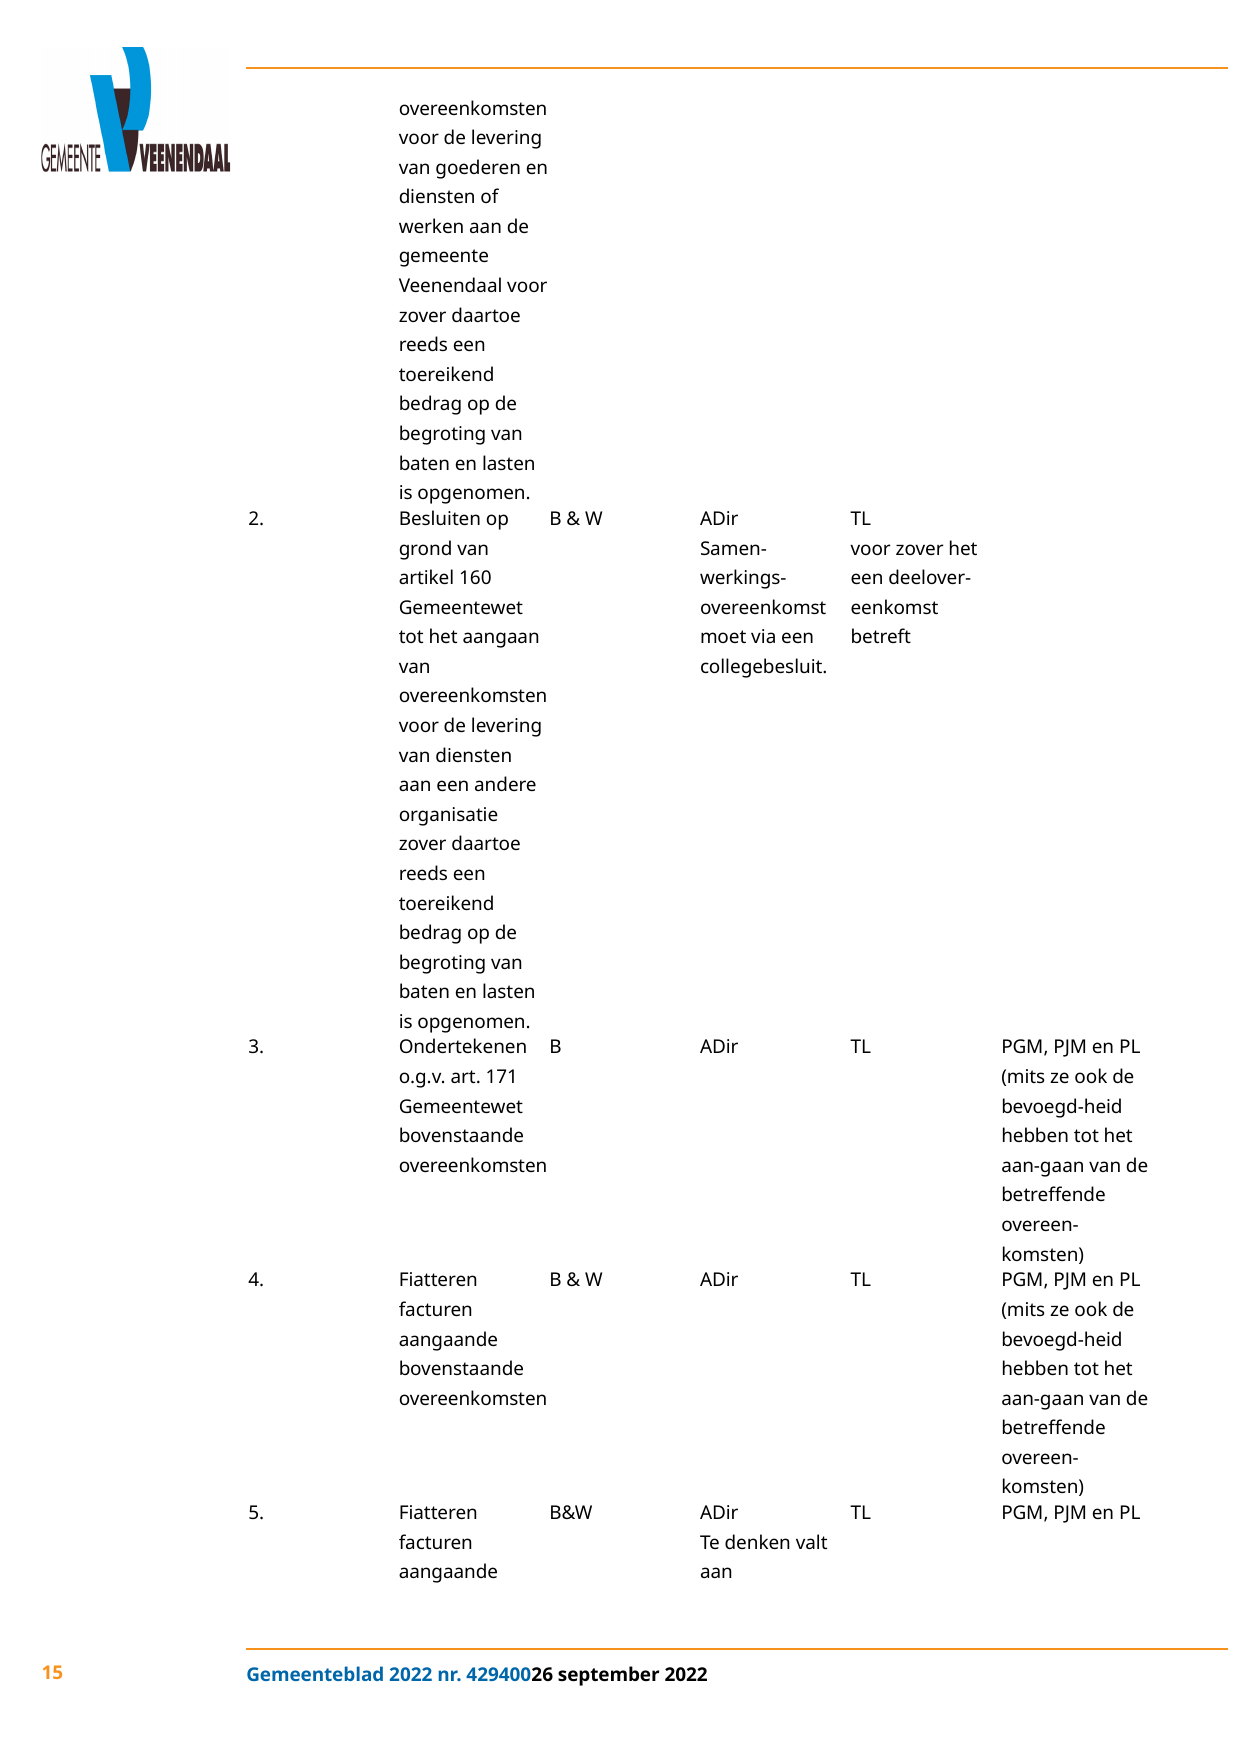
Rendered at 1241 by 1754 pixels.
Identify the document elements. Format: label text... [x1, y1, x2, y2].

table_cell overeenkomsten voor de levering van goederen en diensten of werken aan de gemeente Veenendaal voor zover daartoe reeds een toereikend bedrag op de begroting van baten en lasten is opgenomen. [399, 95, 549, 505]
table_cell PGM, PJM en PL [1001, 1499, 1152, 1584]
table_cell ADir Samen-werkings-overeenkomst moet via een collegebesluit. [700, 505, 850, 1034]
table_cell B & W [549, 1267, 700, 1499]
table_cell [248, 95, 398, 505]
table_cell [700, 95, 850, 505]
table_cell Besluiten op grond van artikel 160 Gemeentewet tot het aangaan van overeenkomsten voor de levering van diensten aan een andere organisatie zover daartoe reeds een toereikend bedrag op de begroting van baten en lasten is opgenomen. [399, 505, 549, 1034]
table_cell Fiatteren facturen aangaande [399, 1499, 549, 1584]
table_cell TL [850, 1034, 1001, 1267]
table_cell TL voor zover het een deelover-eenkomst betreft [850, 505, 1001, 1034]
table_cell B & W [549, 505, 700, 1034]
table_cell [248, 1499, 398, 1584]
table_cell ADir [700, 1034, 850, 1267]
table_cell PGM, PJM en PL (mits ze ook de bevoegd-heid hebben tot het aan-gaan van de betreffende overeen-komsten) [1001, 1267, 1152, 1499]
table_cell [248, 1267, 398, 1499]
table_cell PGM, PJM en PL (mits ze ook de bevoegd-heid hebben tot het aan-gaan van de betreffende overeen-komsten) [1001, 1034, 1152, 1267]
table_cell [1001, 505, 1152, 1034]
table_cell ADir Te denken valt aan [700, 1499, 850, 1584]
table_cell TL [850, 1499, 1001, 1584]
table_cell [850, 95, 1001, 505]
picture [41, 47, 130, 172]
table_cell ADir [700, 1267, 850, 1499]
table_cell B [549, 1034, 700, 1267]
table_cell [549, 95, 700, 505]
table_cell B&W [549, 1499, 700, 1584]
table_cell Fiatteren facturen aangaande bovenstaande overeenkomsten [399, 1267, 549, 1499]
picture [123, 47, 231, 172]
table_cell Ondertekenen o.g.v. art. 171 Gemeentewet bovenstaande overeenkomsten [399, 1034, 549, 1267]
table_cell [248, 505, 398, 1034]
table_cell TL [850, 1267, 1001, 1499]
table_cell [248, 1034, 398, 1267]
table_cell [1001, 95, 1152, 505]
